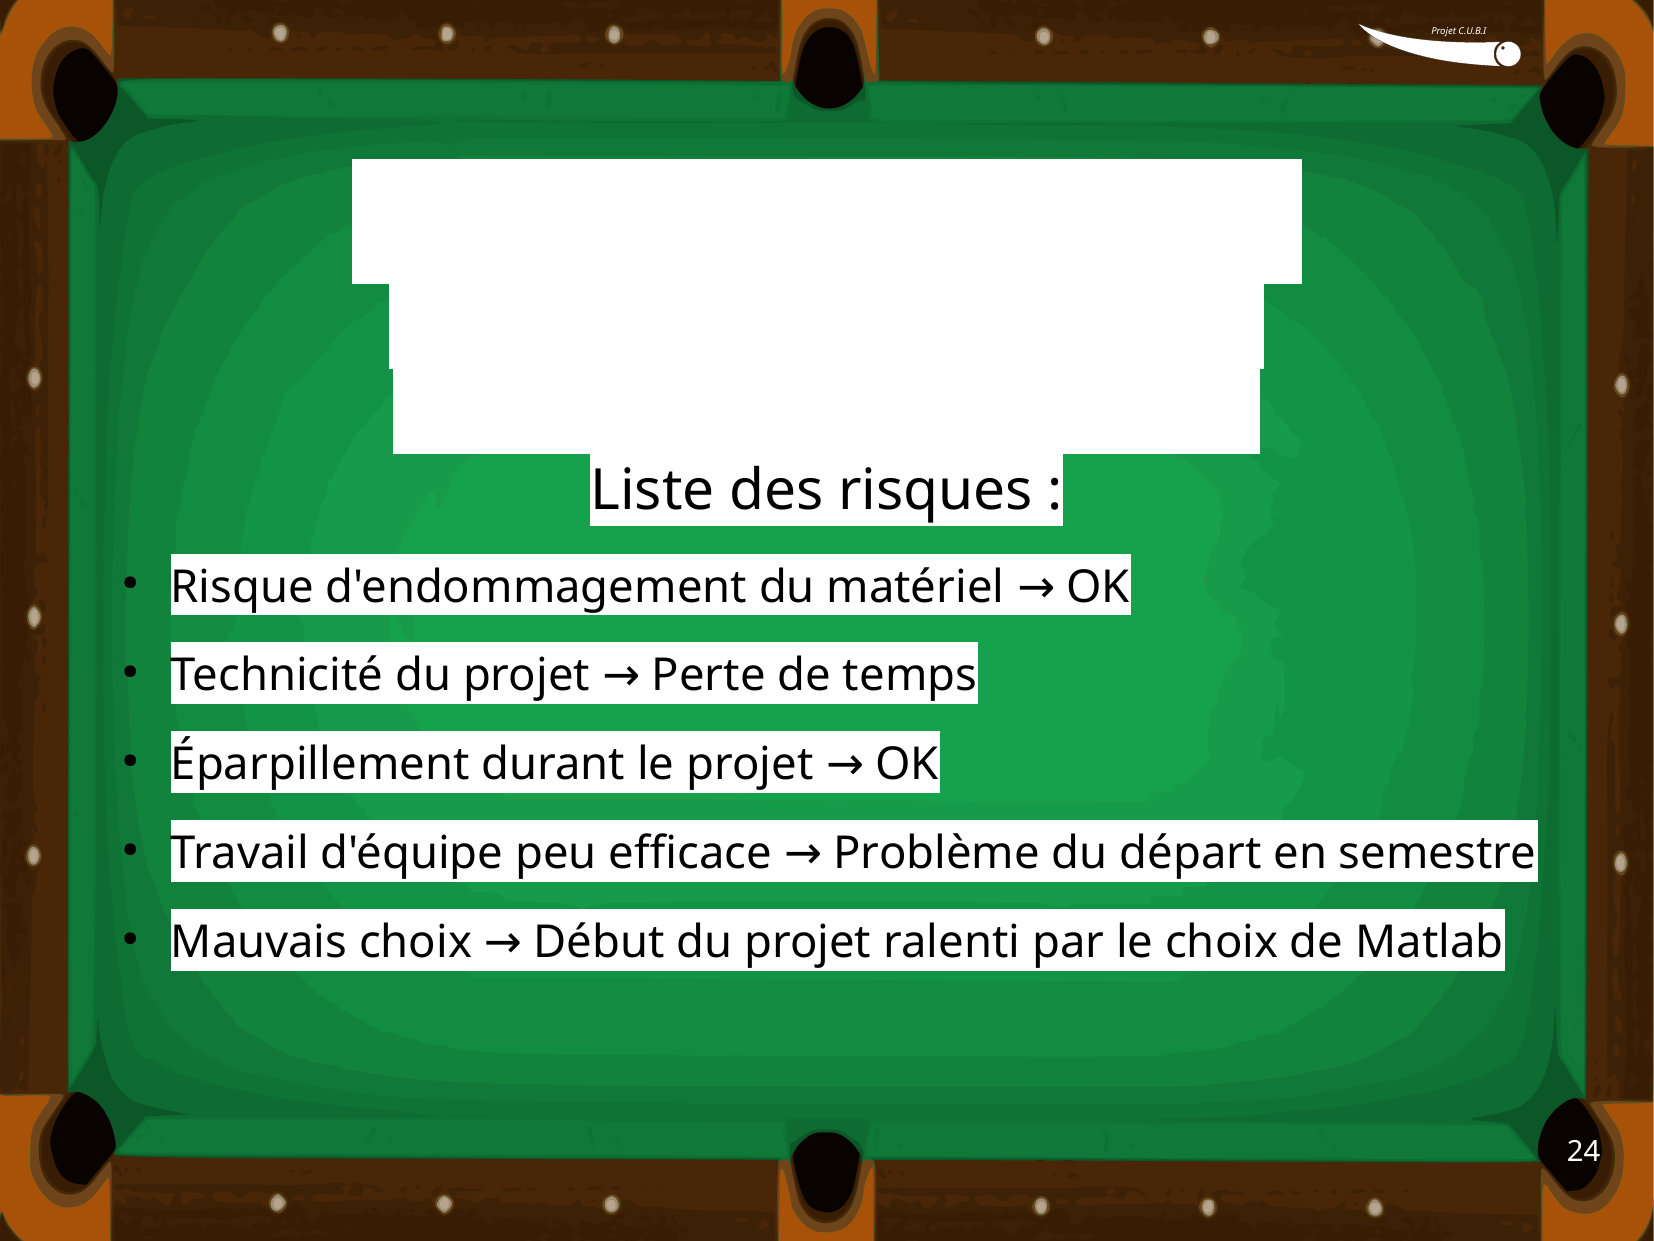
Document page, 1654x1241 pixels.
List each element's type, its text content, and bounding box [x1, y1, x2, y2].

picture [0, 0, 1654, 1241]
title Problèmes rencontrés Risques prévus, non maîtrisés Retour sur l'analyse de risque [106, 169, 1548, 444]
list Liste des risques : Risque d'endommagement du matériel → OK Technicité du projet → Perte de temps Éparpillement durant le projet → OK Travail d'équipe peu efficace → Problème du départ en semestre Mauvais choix → Début du projet ralenti par le choix de Matlab [106, 448, 1548, 1045]
